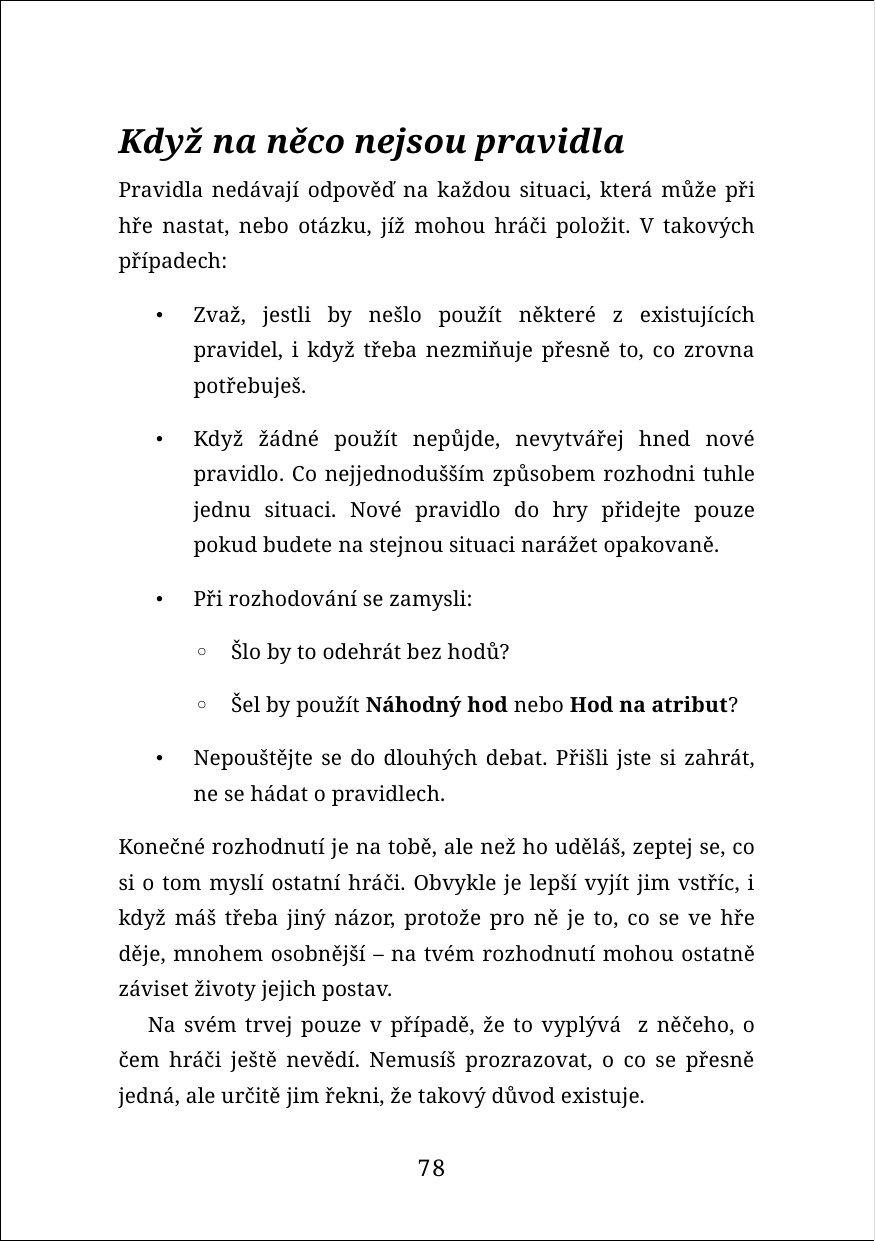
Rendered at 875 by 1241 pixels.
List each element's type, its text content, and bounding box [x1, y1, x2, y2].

text Konečné rozhodnutí je na tobě, ale než ho uděláš, zeptej se, co si o tom myslí ostatní hráči. Obvykle je lepší vyjít jim vstříc, i když máš třeba jiný názor, protože pro ně je to, co se ve hře děje, mnohem osobnější – na tvém rozhodnutí mohou ostatně záviset životy jejich postav. Na svém trvej pouze v případě, že to vyplývá z něčeho, o čem hráči ještě nevědí. Nemusíš prozrazovat, o co se přesně jedná, ale určitě jim řekni, že takový důvod existuje. [118, 832, 756, 1109]
list Nepouštějte se do dlouhých debat. Přišli jste si zahrát, ne se hádat o pravidlech. [156, 743, 756, 807]
subtitle Když na něco nejsou pravidla [118, 118, 756, 164]
list Zvaž, jestli by nešlo použít některé z existujících pravidel, i když třeba nezmiňuje přesně to, co zrovna potřebuješ. [156, 300, 756, 399]
list Šel by použít Náhodný hod nebo Hod na atribut? [193, 690, 756, 719]
text Pravidla nedávají odpověď na každou situaci, která může při hře nastat, nebo otázku, jíž mohou hráči položit. V takových případech: [118, 175, 756, 275]
list Když žádné použít nepůjde, nevytvářej hned nové pravidlo. Co nejjednodušším způsobem rozhodni tuhle jednu situaci. Nové pravidlo do hry přidejte pouze pokud budete na stejnou situaci narážet opakovaně. [156, 424, 756, 559]
list Při rozhodování se zamysli: [156, 584, 756, 612]
list Šlo by to odehrát bez hodů? [193, 637, 756, 665]
